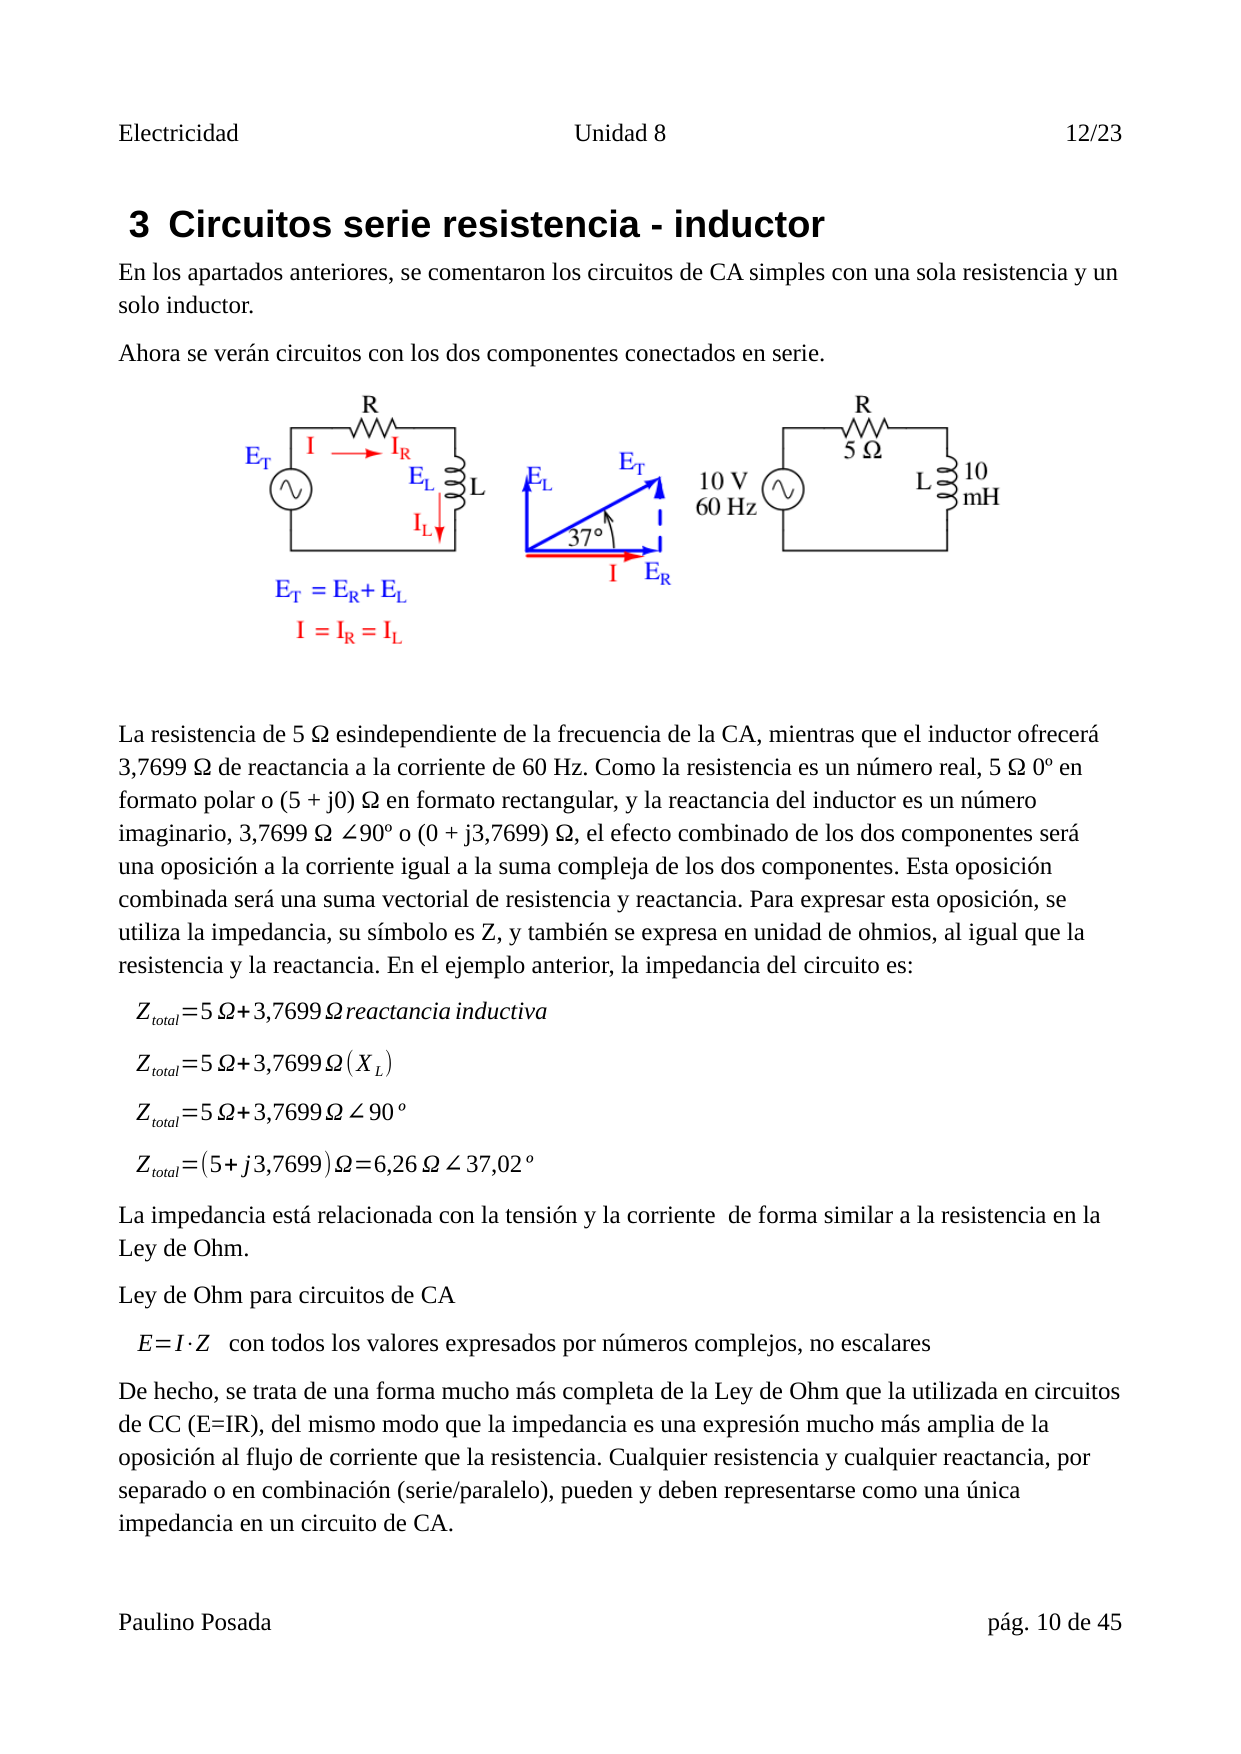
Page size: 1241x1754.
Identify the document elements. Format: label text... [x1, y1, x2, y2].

subtitle Circuitos serie resistencia - inductor [118, 201, 1122, 245]
text Ahora se verán circuitos con los dos componentes conectados en serie. [118, 338, 1122, 367]
text La resistencia de 5 Ω esindependiente de la frecuencia de la CA, mientras que el inductor ofrecerá 3,7699 Ω de reactancia a la corriente de 60 Hz. Como la resistencia es un número real, 5 Ω 0º en formato polar o (5 + j0) Ω en formato rectangular, y la reactancia del inductor es un número imaginario, 3,7699 Ω ∠90º o (0 + j3,7699) Ω, el efecto combinado de los dos componentes será una oposición a la corriente igual a la suma compleja de los dos componentes. Esta oposición combinada será una suma vectorial de resistencia y reactancia. Para expresar esta oposición, se utiliza la impedancia, su símbolo es Z, y también se expresa en unidad de ohmios, al igual que la resistencia y la reactancia. En el ejemplo anterior, la impedancia del circuito es: [118, 719, 1122, 979]
text La impedancia está relacionada con la tensión y la corriente de forma similar a la resistencia en la Ley de Ohm. [118, 1200, 1122, 1262]
text Ley de Ohm para circuitos de CA [118, 1281, 1122, 1309]
picture [225, 385, 1015, 647]
text En los apartados anteriores, se comentaron los circuitos de CA simples con una sola resistencia y un solo inductor. [118, 257, 1122, 319]
text De hecho, se trata de una forma mucho más completa de la Ley de Ohm que la utilizada en circuitos de CC (E=IR), del mismo modo que la impedancia es una expresión mucho más amplia de la oposición al flujo de corriente que la resistencia. Cualquier resistencia y cualquier reactancia, por separado o en combinación (serie/paralelo), pueden y deben representarse como una única impedancia en un circuito de CA. [118, 1376, 1122, 1537]
text con todos los valores expresados por números complejos, no escalares [118, 1328, 1122, 1357]
